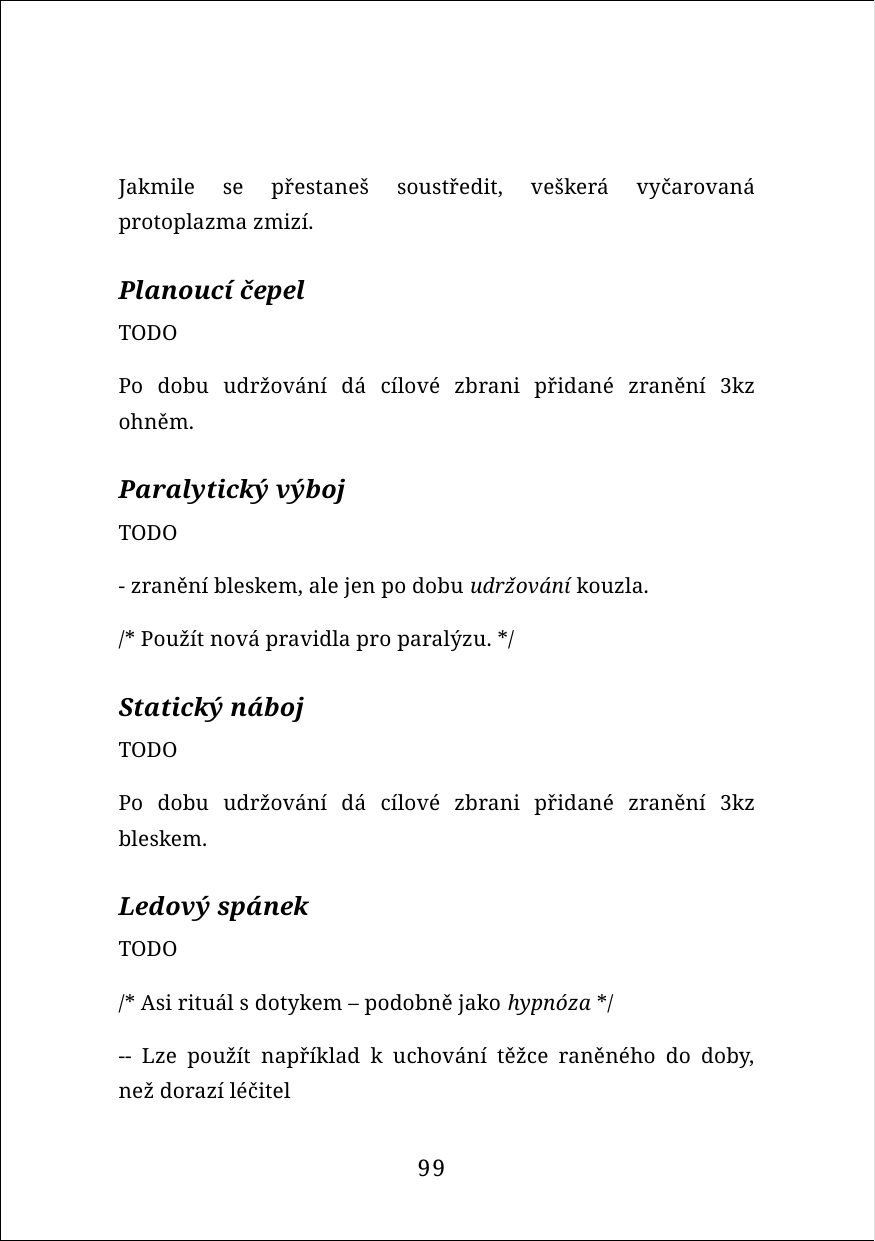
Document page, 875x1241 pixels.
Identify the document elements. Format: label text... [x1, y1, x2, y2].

text Jakmile se přestaneš soustředit, veškerá vyčarovaná protoplazma zmizí. [118, 172, 756, 236]
subtitle Statický náboj [118, 689, 756, 723]
text TODO [118, 318, 756, 347]
subtitle Ledový spánek [118, 889, 756, 923]
text TODO [118, 934, 756, 963]
text Po dobu udržování dá cílové zbrani přidané zranění 3kz bleskem. [118, 788, 756, 852]
subtitle Planoucí čepel [118, 272, 756, 306]
text TODO [118, 518, 756, 546]
text - zranění bleskem, ale jen po dobu udržování kouzla. [118, 571, 756, 599]
text Po dobu udržování dá cílové zbrani přidané zranění 3kz ohněm. [118, 371, 756, 435]
text -- Lze použít například k uchování těžce raněného do doby, než dorazí léčitel [118, 1041, 756, 1105]
text /* Asi rituál s dotykem – podobně jako hypnóza */ [118, 988, 756, 1016]
text /* Použít nová pravidla pro paralýzu. */ [118, 624, 756, 653]
text TODO [118, 735, 756, 763]
subtitle Paralytický výboj [118, 472, 756, 506]
